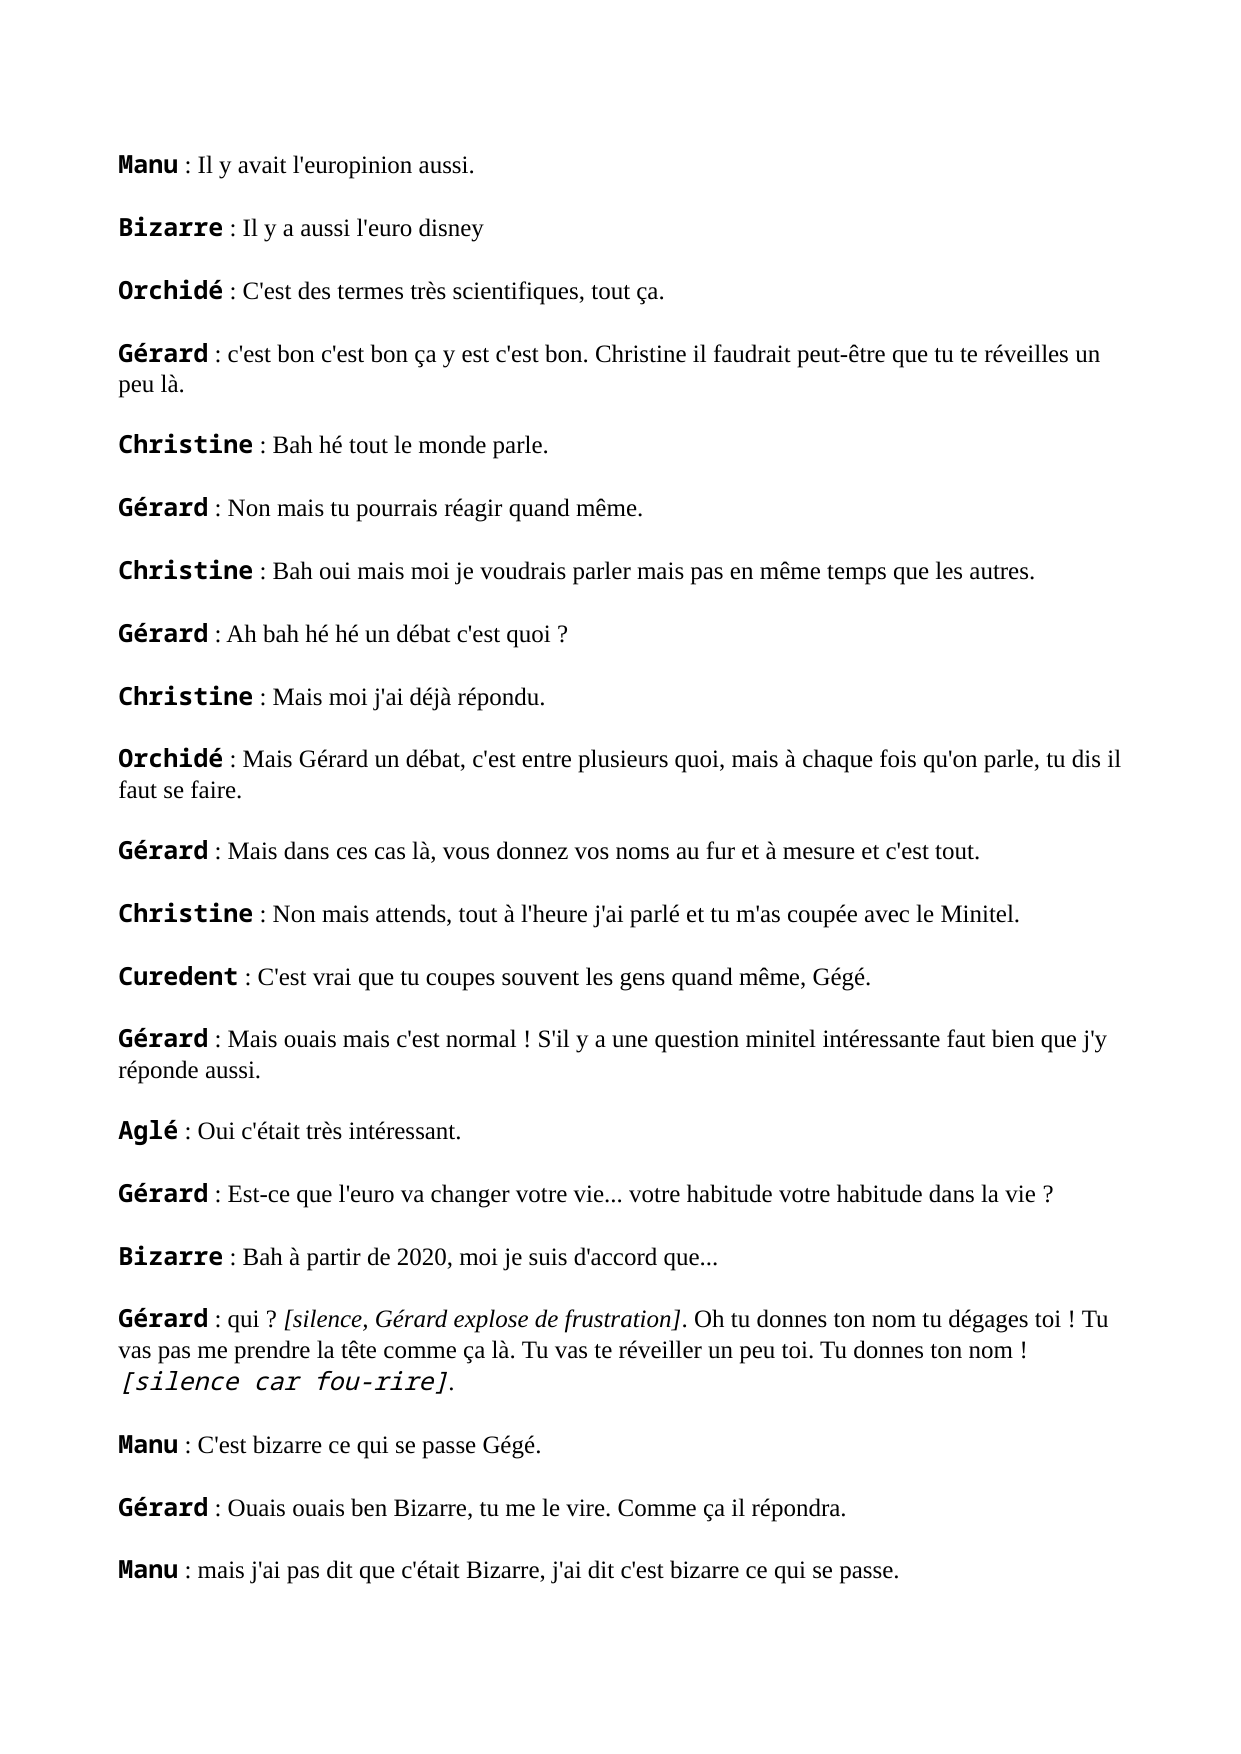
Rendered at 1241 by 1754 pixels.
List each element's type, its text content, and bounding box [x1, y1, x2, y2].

text Gérard : Non mais tu pourrais réagir quand même. [118, 490, 1122, 524]
text Orchidé : Mais Gérard un débat, c'est entre plusieurs quoi, mais à chaque fois qu'on parle, tu dis il faut se faire. [118, 741, 1122, 804]
text Manu : C'est bizarre ce qui se passe Gégé. [118, 1427, 1122, 1461]
text Gérard : Ouais ouais ben Bizarre, tu me le vire. Comme ça il répondra. [118, 1489, 1122, 1523]
text Gérard : Ah bah hé hé un débat c'est quoi ? [118, 615, 1122, 649]
text Curedent : C'est vrai que tu coupes souvent les gens quand même, Gégé. [118, 958, 1122, 992]
text Manu : mais j'ai pas dit que c'était Bizarre, j'ai dit c'est bizarre ce qui se passe. [118, 1552, 1122, 1586]
text Orchidé : C'est des termes très scientifiques, tout ça. [118, 272, 1122, 307]
text Gérard : Est-ce que l'euro va changer votre vie... votre habitude votre habitude dans la vie ? [118, 1175, 1122, 1209]
text Gérard : Mais ouais mais c'est normal ! S'il y a une question minitel intéressante faut bien que j'y réponde aussi. [118, 1021, 1122, 1084]
text Manu : Il y avait l'europinion aussi. [118, 147, 1122, 181]
text Christine : Mais moi j'ai déjà répondu. [118, 678, 1122, 712]
text Gérard : qui ? [silence, Gérard explose de frustration]. Oh tu donnes ton nom tu dégages toi ! Tu vas pas me prendre la tête comme ça là. Tu vas te réveiller un peu toi. Tu donnes ton nom ! [silence car fou-rire]. [118, 1301, 1122, 1398]
text Bizarre : Bah à partir de 2020, moi je suis d'accord que... [118, 1238, 1122, 1272]
text Bizarre : Il y a aussi l'euro disney [118, 210, 1122, 244]
text Christine : Bah oui mais moi je voudrais parler mais pas en même temps que les autres. [118, 552, 1122, 587]
text Aglé : Oui c'était très intéressant. [118, 1112, 1122, 1147]
text Christine : Bah hé tout le monde parle. [118, 427, 1122, 461]
text Gérard : c'est bon c'est bon ça y est c'est bon. Christine il faudrait peut-être que tu te réveilles un peu là. [118, 335, 1122, 398]
text Gérard : Mais dans ces cas là, vous donnez vos noms au fur et à mesure et c'est tout. [118, 832, 1122, 867]
text Christine : Non mais attends, tout à l'heure j'ai parlé et tu m'as coupée avec le Minitel. [118, 895, 1122, 929]
